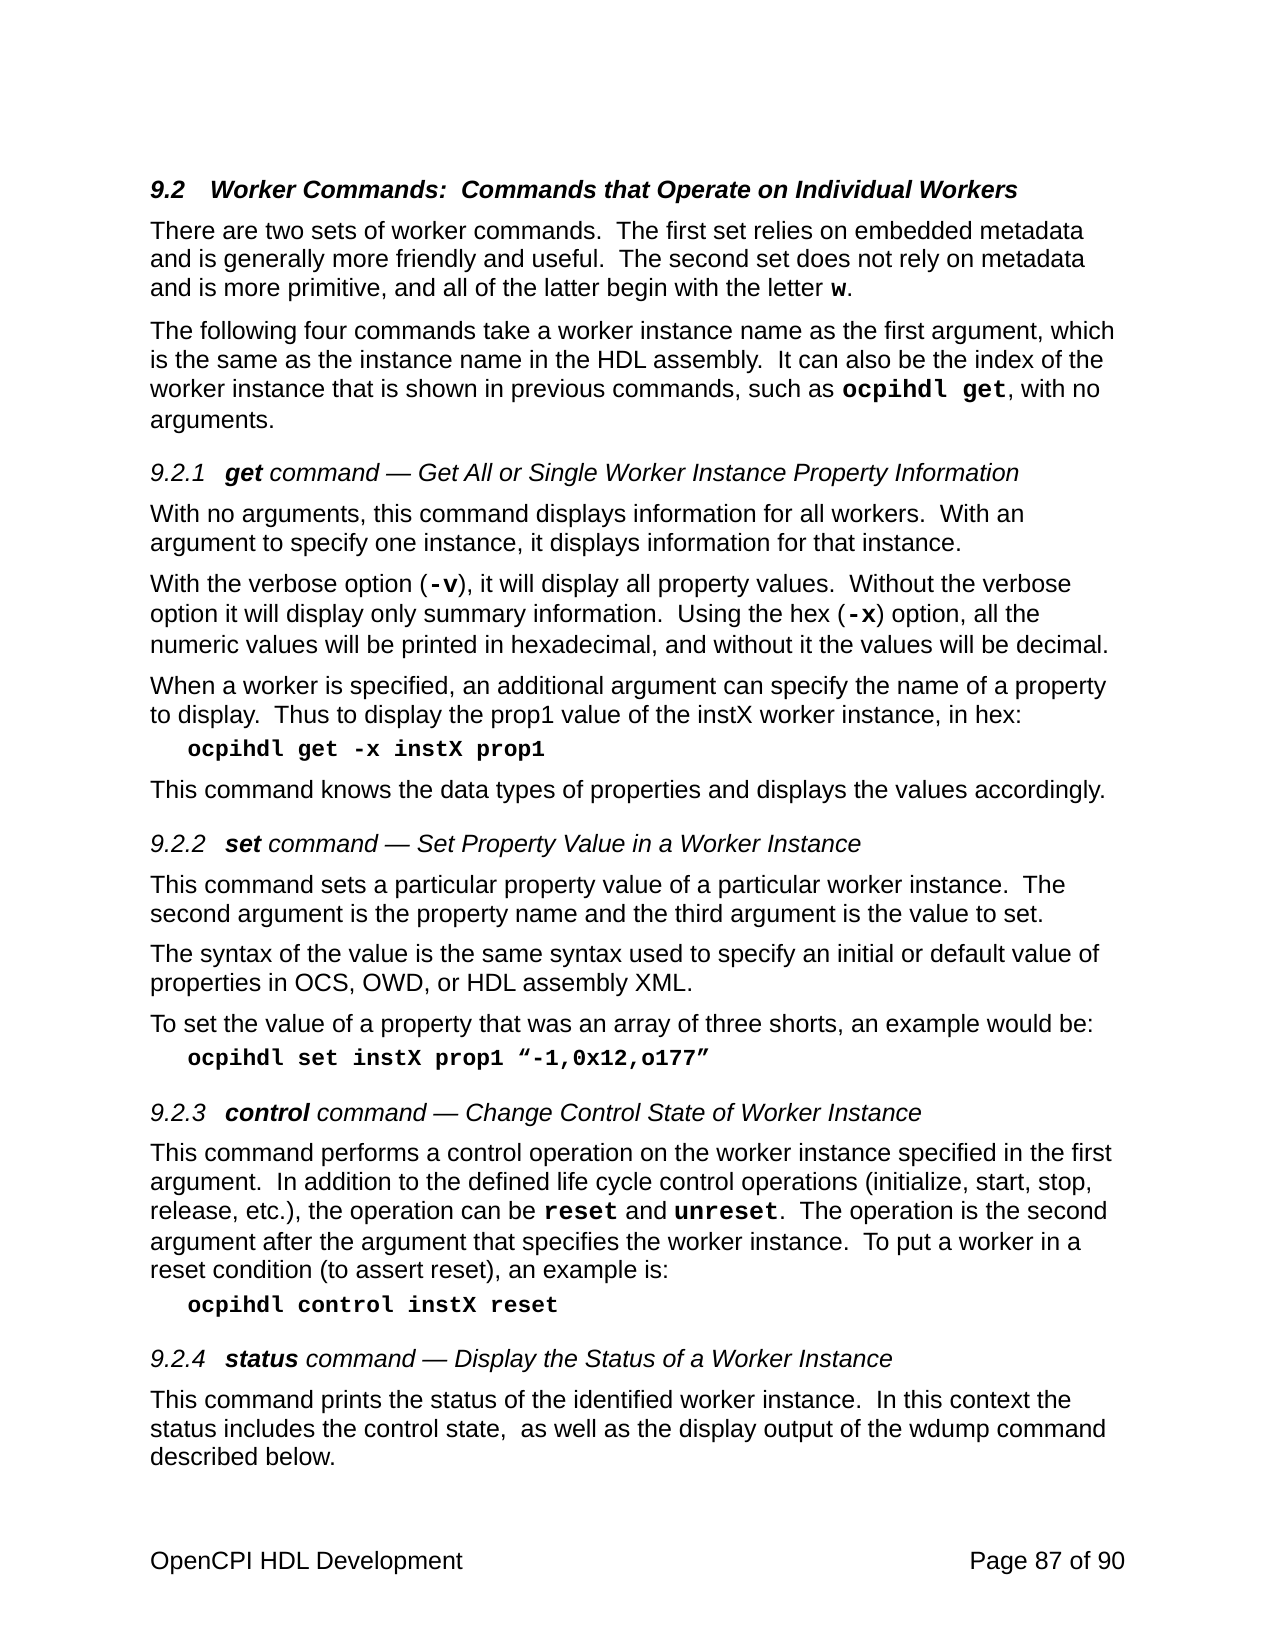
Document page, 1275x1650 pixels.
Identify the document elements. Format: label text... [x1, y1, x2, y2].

subtitle control command — Change Control State of Worker Instance [150, 1098, 1125, 1126]
text ocpihdl control instX reset [187, 1293, 1125, 1319]
text The syntax of the value is the same syntax used to specify an initial or default value of properties in OCS, OWD, or HDL assembly XML. [150, 939, 1125, 997]
text There are two sets of worker commands. The first set relies on embedded metadata and is generally more friendly and useful. The second set does not rely on metadata and is more primitive, and all of the latter begin with the letter w. [150, 216, 1125, 304]
subtitle status command — Display the Status of a Worker Instance [150, 1344, 1125, 1373]
text ocpihdl get -x instX prop1 [187, 738, 1125, 763]
text This command sets a particular property value of a particular worker instance. The second argument is the property name and the third argument is the value to set. [150, 870, 1125, 927]
text This command performs a control operation on the worker instance specified in the first argument. In addition to the defined life cycle control operations (initialize, start, stop, release, etc.), the operation can be reset and unreset. The operation is the second argument after the argument that specifies the worker instance. To put a worker in a reset condition (to assert reset), an example is: [150, 1138, 1125, 1284]
text To set the value of a property that was an array of three shorts, an example would be: [150, 1009, 1125, 1038]
text With the verbose option (-v), it will display all property values. Without the verbose option it will display only summary information. Using the hex (-x) option, all the numeric values will be printed in hexadecimal, and without it the values will be decimal. [150, 568, 1125, 659]
text This command knows the data types of properties and displays the values accordingly. [150, 776, 1125, 804]
text With no arguments, this command displays information for all workers. With an argument to specify one instance, it displays information for that instance. [150, 499, 1125, 557]
text ocpihdl set instX prop1 “-1,0x12,o177” [187, 1047, 1125, 1073]
subtitle get command — Get All or Single Worker Instance Property Information [150, 458, 1125, 487]
subtitle Worker Commands: Commands that Operate on Individual Workers [150, 175, 1125, 204]
text When a worker is specified, an additional argument can specify the name of a property to display. Thus to display the prop1 value of the instX worker instance, in hex: [150, 671, 1125, 729]
subtitle set command — Set Property Value in a Worker Instance [150, 829, 1125, 858]
text The following four commands take a worker instance name as the first argument, which is the same as the instance name in the HDL assembly. It can also be the index of the worker instance that is shown in previous commands, such as ocpihdl get, with no arguments. [150, 316, 1125, 433]
text This command prints the status of the identified worker instance. In this context the status includes the control state, as well as the display output of the wdump command described below. [150, 1385, 1125, 1471]
